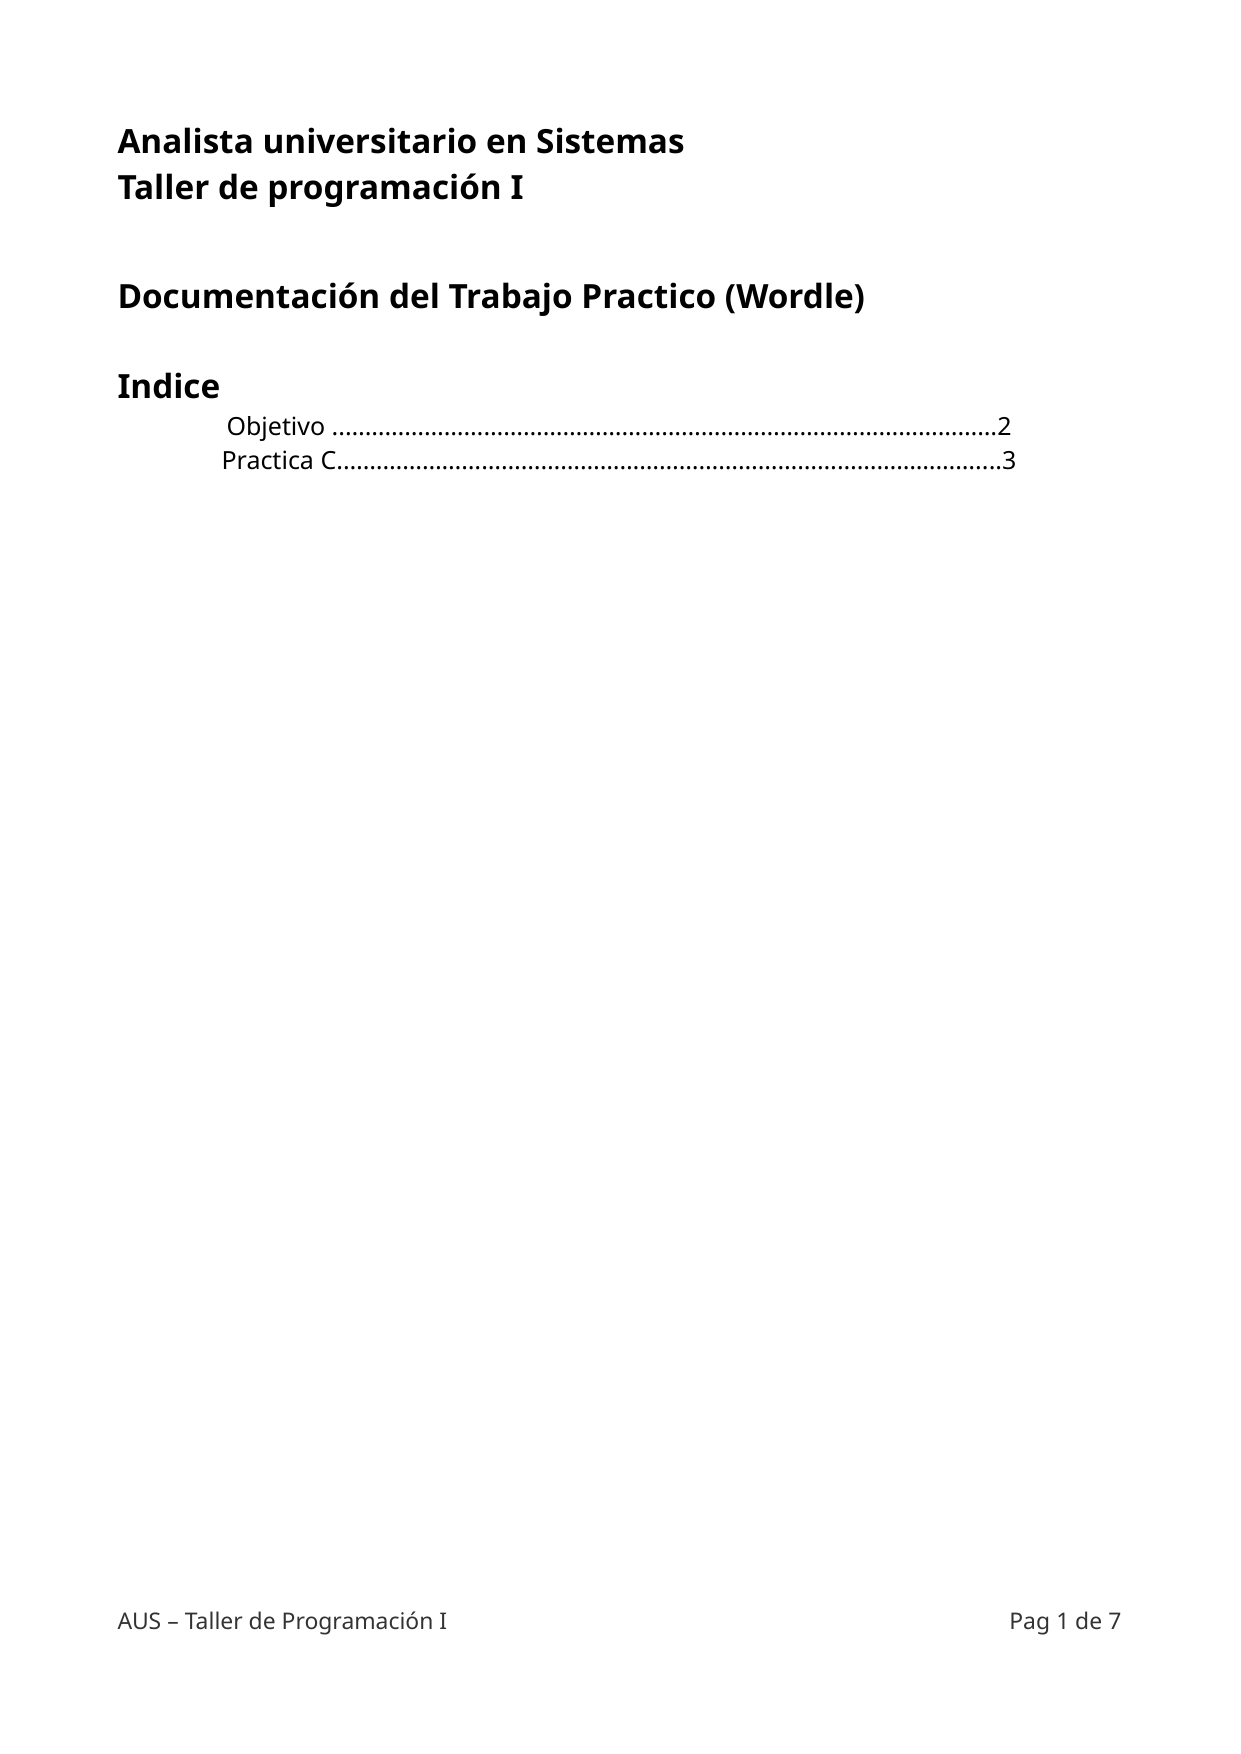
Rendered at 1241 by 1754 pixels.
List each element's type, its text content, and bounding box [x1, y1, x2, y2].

text Documentación del Trabajo Practico (Wordle) [117, 272, 1123, 318]
text Objetivo ..………………………………………………………………………………………2 [117, 409, 1123, 443]
text Practica C.……………………………………………………………………………………....3 [117, 443, 1123, 477]
text Indice [117, 363, 1123, 409]
